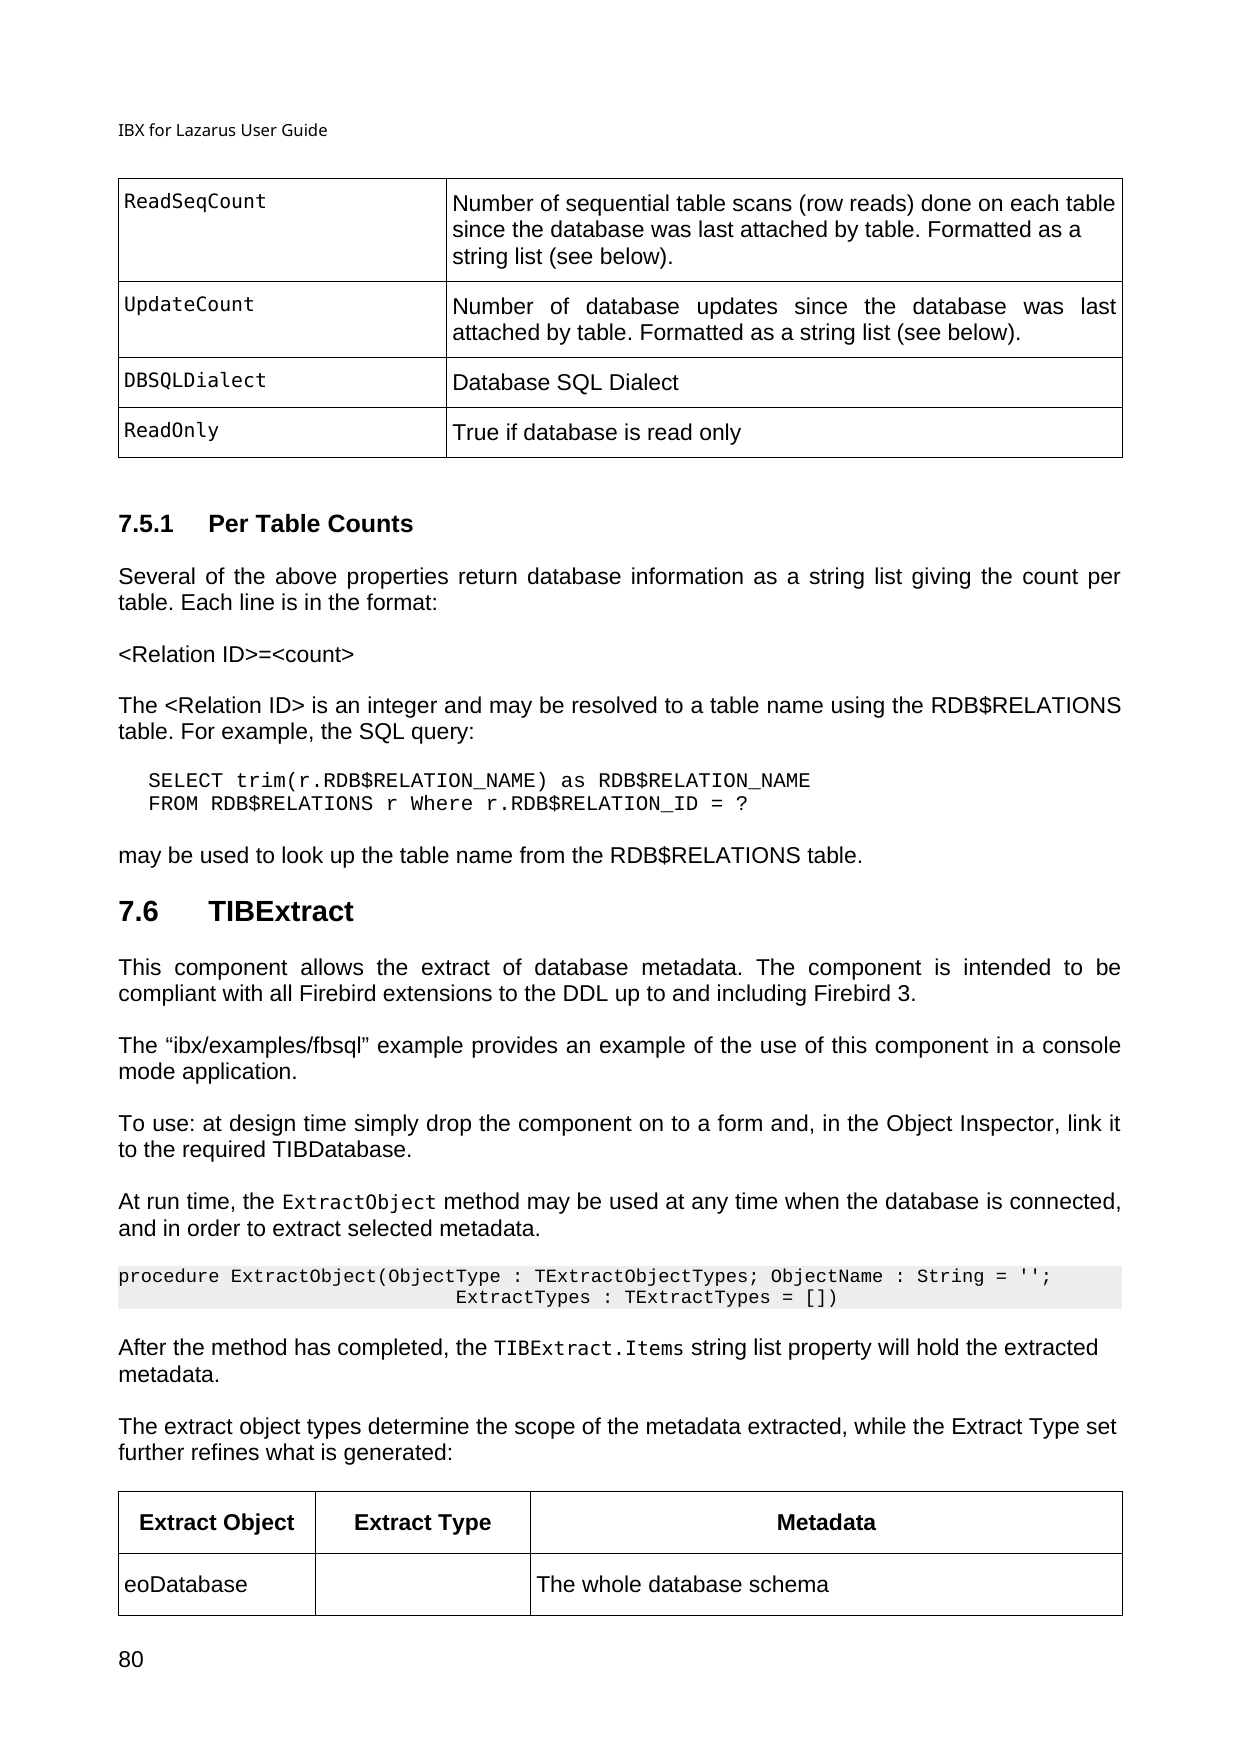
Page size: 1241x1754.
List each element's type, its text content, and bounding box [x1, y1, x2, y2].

text may be used to look up the table name from the RDB$RELATIONS table. [118, 842, 1122, 869]
subtitle TIBExtract [118, 894, 1122, 928]
table_cell Database SQL Dialect [447, 358, 1122, 407]
table_cell DBSQLDialect [119, 358, 446, 407]
table_header Extract Type [316, 1492, 530, 1553]
table_cell True if database is read only [447, 408, 1122, 457]
text procedure ExtractObject(ObjectType : TExtractObjectTypes; ObjectName : String = ''; [118, 1266, 1122, 1288]
table_cell Number of database updates since the database was last attached by table. Formatted as a string list (see below). [447, 282, 1122, 357]
table_cell ReadSeqCount [119, 179, 446, 281]
text The <Relation ID> is an integer and may be resolved to a table name using the RDB$RELATIONS table. For example, the SQL query: [118, 692, 1122, 745]
table_cell [316, 1554, 530, 1614]
table_cell ReadOnly [119, 408, 446, 457]
text ExtractTypes : TExtractTypes = []) [118, 1288, 1122, 1309]
text After the method has completed, the TIBExtract.Items string list property will hold the extracted metadata. [118, 1334, 1122, 1387]
text To use: at design time simply drop the component on to a form and, in the Object Inspector, link it to the required TIBDatabase. [118, 1110, 1122, 1163]
text The “ibx/examples/fbsql” example provides an example of the use of this component in a console mode application. [118, 1032, 1122, 1084]
text The extract object types determine the scope of the metadata extracted, while the Extract Type set further refines what is generated: [118, 1413, 1122, 1465]
table_cell Number of sequential table scans (row reads) done on each table since the database was last attached by table. Formatted as a string list (see below). [447, 179, 1122, 281]
text At run time, the ExtractObject method may be used at any time when the database is connected, and in order to extract selected metadata. [118, 1188, 1122, 1241]
table_header Metadata [531, 1492, 1122, 1553]
text Several of the above properties return database information as a string list giving the count per table. Each line is in the format: [118, 563, 1122, 616]
text <Relation ID>=<count> [118, 641, 1122, 667]
table_cell eoDatabase [119, 1554, 315, 1614]
text FROM RDB$RELATIONS r Where r.RDB$RELATION_ID = ? [148, 793, 1122, 817]
subtitle Per Table Counts [118, 509, 1122, 537]
text SELECT trim(r.RDB$RELATION_NAME) as RDB$RELATION_NAME [148, 770, 1122, 793]
table_cell UpdateCount [119, 282, 446, 357]
table_cell The whole database schema [531, 1554, 1122, 1614]
text This component allows the extract of database metadata. The component is intended to be compliant with all Firebird extensions to the DDL up to and including Firebird 3. [118, 953, 1122, 1006]
table_header Extract Object [119, 1492, 315, 1553]
